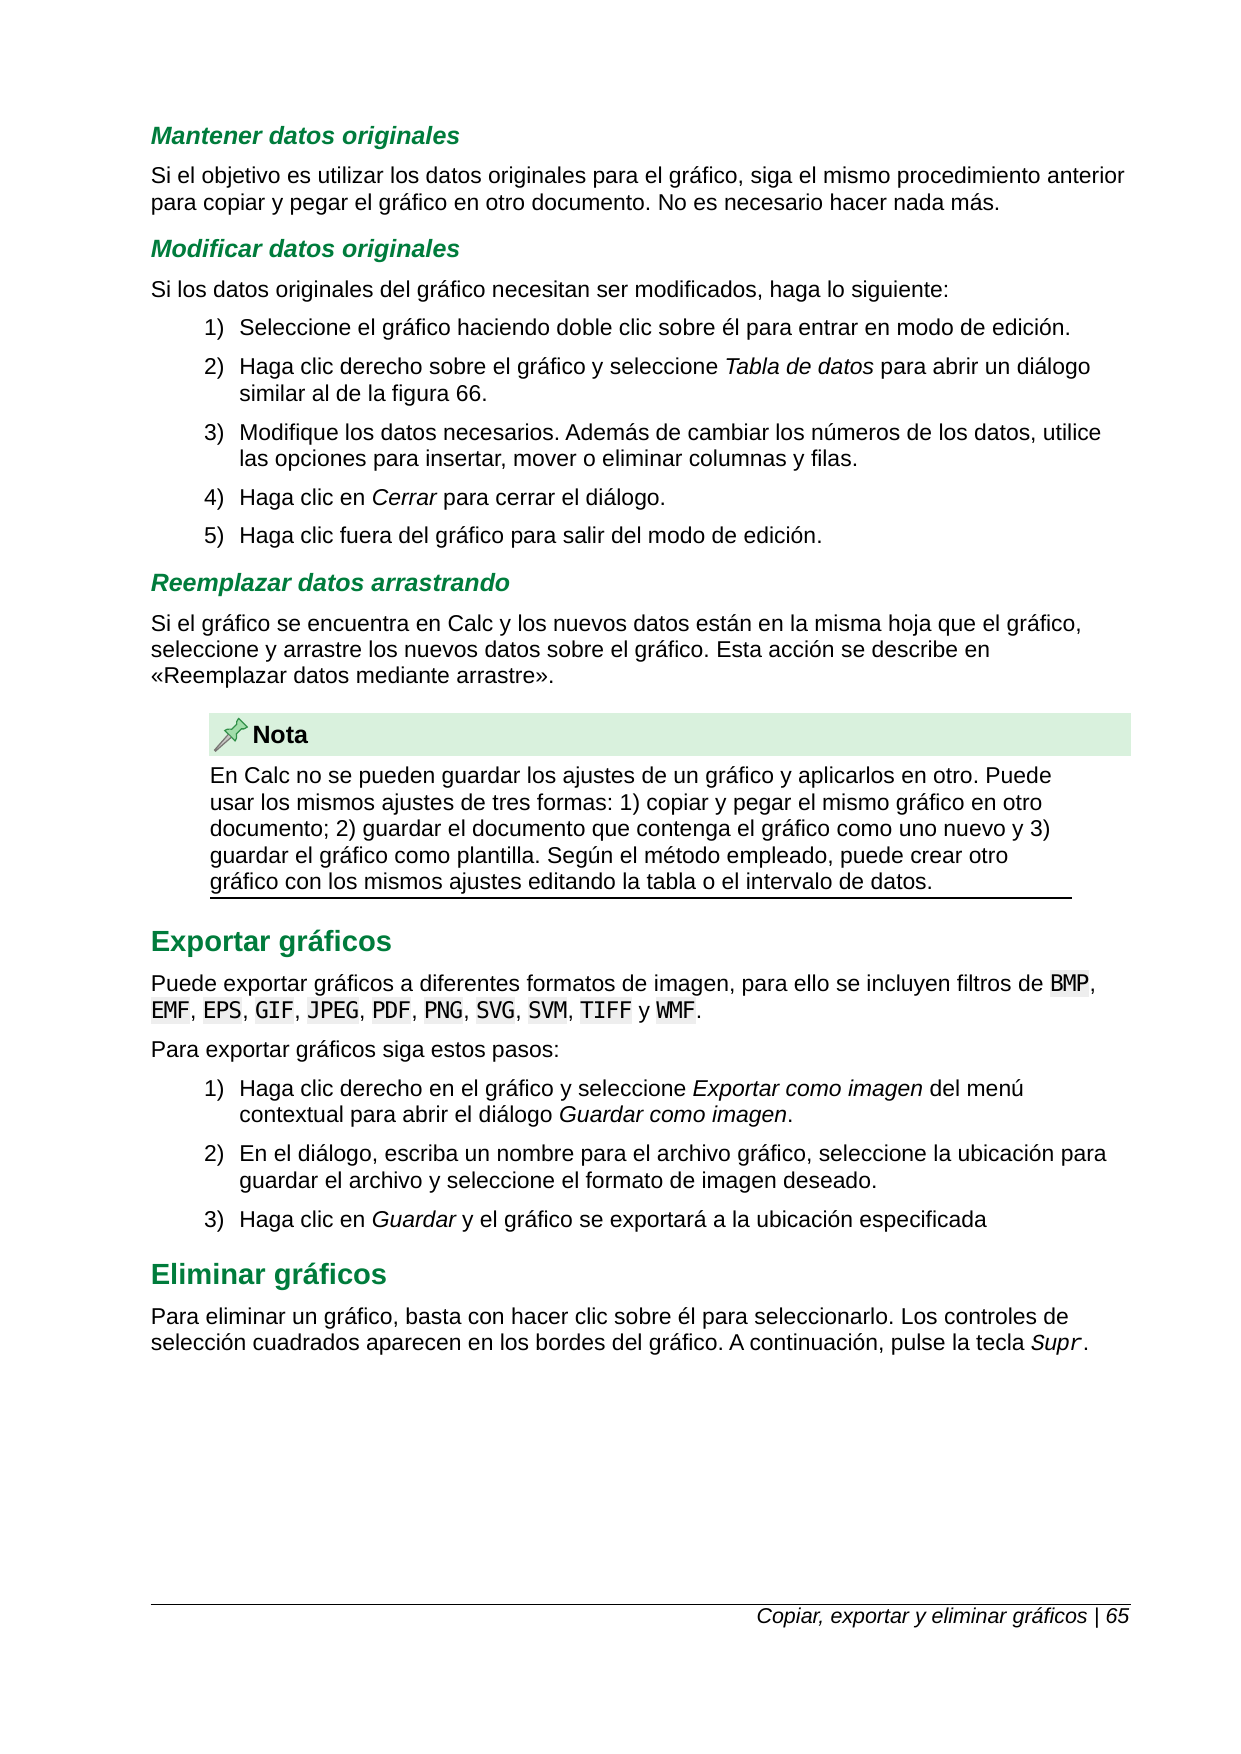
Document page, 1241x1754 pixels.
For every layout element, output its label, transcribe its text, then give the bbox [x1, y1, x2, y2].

subtitle Reemplazar datos arrastrando [151, 568, 1131, 597]
list Haga clic en Guardar y el gráfico se exportará a la ubicación especificada [224, 1206, 1131, 1232]
text Para eliminar un gráfico, basta con hacer clic sobre él para seleccionarlo. Los controles de selección cuadrados aparecen en los bordes del gráfico. A continuación, pulse la tecla Supr. [151, 1303, 1131, 1357]
subtitle Eliminar gráficos [151, 1257, 1131, 1290]
list Haga clic en Cerrar para cerrar el diálogo. [224, 484, 1131, 510]
list Para exportar gráficos siga estos pasos: [151, 1036, 1131, 1063]
list Haga clic derecho en el gráfico y seleccione Exportar como imagen del menú contextual para abrir el diálogo Guardar como imagen. [224, 1075, 1131, 1128]
text Si el objetivo es utilizar los datos originales para el gráfico, siga el mismo procedimiento anterior para copiar y pegar el gráfico en otro documento. No es necesario hacer nada más. [151, 162, 1131, 215]
list En el diálogo, escriba un nombre para el archivo gráfico, seleccione la ubicación para guardar el archivo y seleccione el formato de imagen deseado. [224, 1140, 1131, 1193]
subtitle Exportar gráficos [151, 924, 1131, 958]
subtitle Mantener datos originales [151, 121, 1131, 150]
subtitle Nota [209, 713, 1131, 756]
list Modifique los datos necesarios. Además de cambiar los números de los datos, utilice las opciones para insertar, mover o eliminar columnas y filas. [224, 418, 1131, 471]
subtitle Modificar datos originales [151, 234, 1131, 263]
list Haga clic fuera del gráfico para salir del modo de edición. [224, 522, 1131, 549]
text En Calc no se pueden guardar los ajustes de un gráfico y aplicarlos en otro. Puede usar los mismos ajustes de tres formas: 1) copiar y pegar el mismo gráfico en otro documento; 2) guardar el documento que contenga el gráfico como uno nuevo y 3) guardar el gráfico como plantilla. Según el método empleado, puede crear otro gráfico con los mismos ajustes editando la tabla o el intervalo de datos. [209, 762, 1072, 899]
list Seleccione el gráfico haciendo doble clic sobre él para entrar en modo de edición. [224, 314, 1131, 341]
text Puede exportar gráficos a diferentes formatos de imagen, para ello se incluyen filtros de BMP, EMF, EPS, GIF, JPEG, PDF, PNG, SVG, SVM, TIFF y WMF. [151, 970, 1131, 1024]
list Si los datos originales del gráfico necesitan ser modificados, haga lo siguiente: [151, 276, 1131, 302]
list Haga clic derecho sobre el gráfico y seleccione Tabla de datos para abrir un diálogo similar al de la figura 66. [224, 353, 1131, 406]
text Si el gráfico se encuentra en Calc y los nuevos datos están en la misma hoja que el gráfico, seleccione y arrastre los nuevos datos sobre el gráfico. Esta acción se describe en «Reemplazar datos mediante arrastre». [151, 609, 1131, 688]
